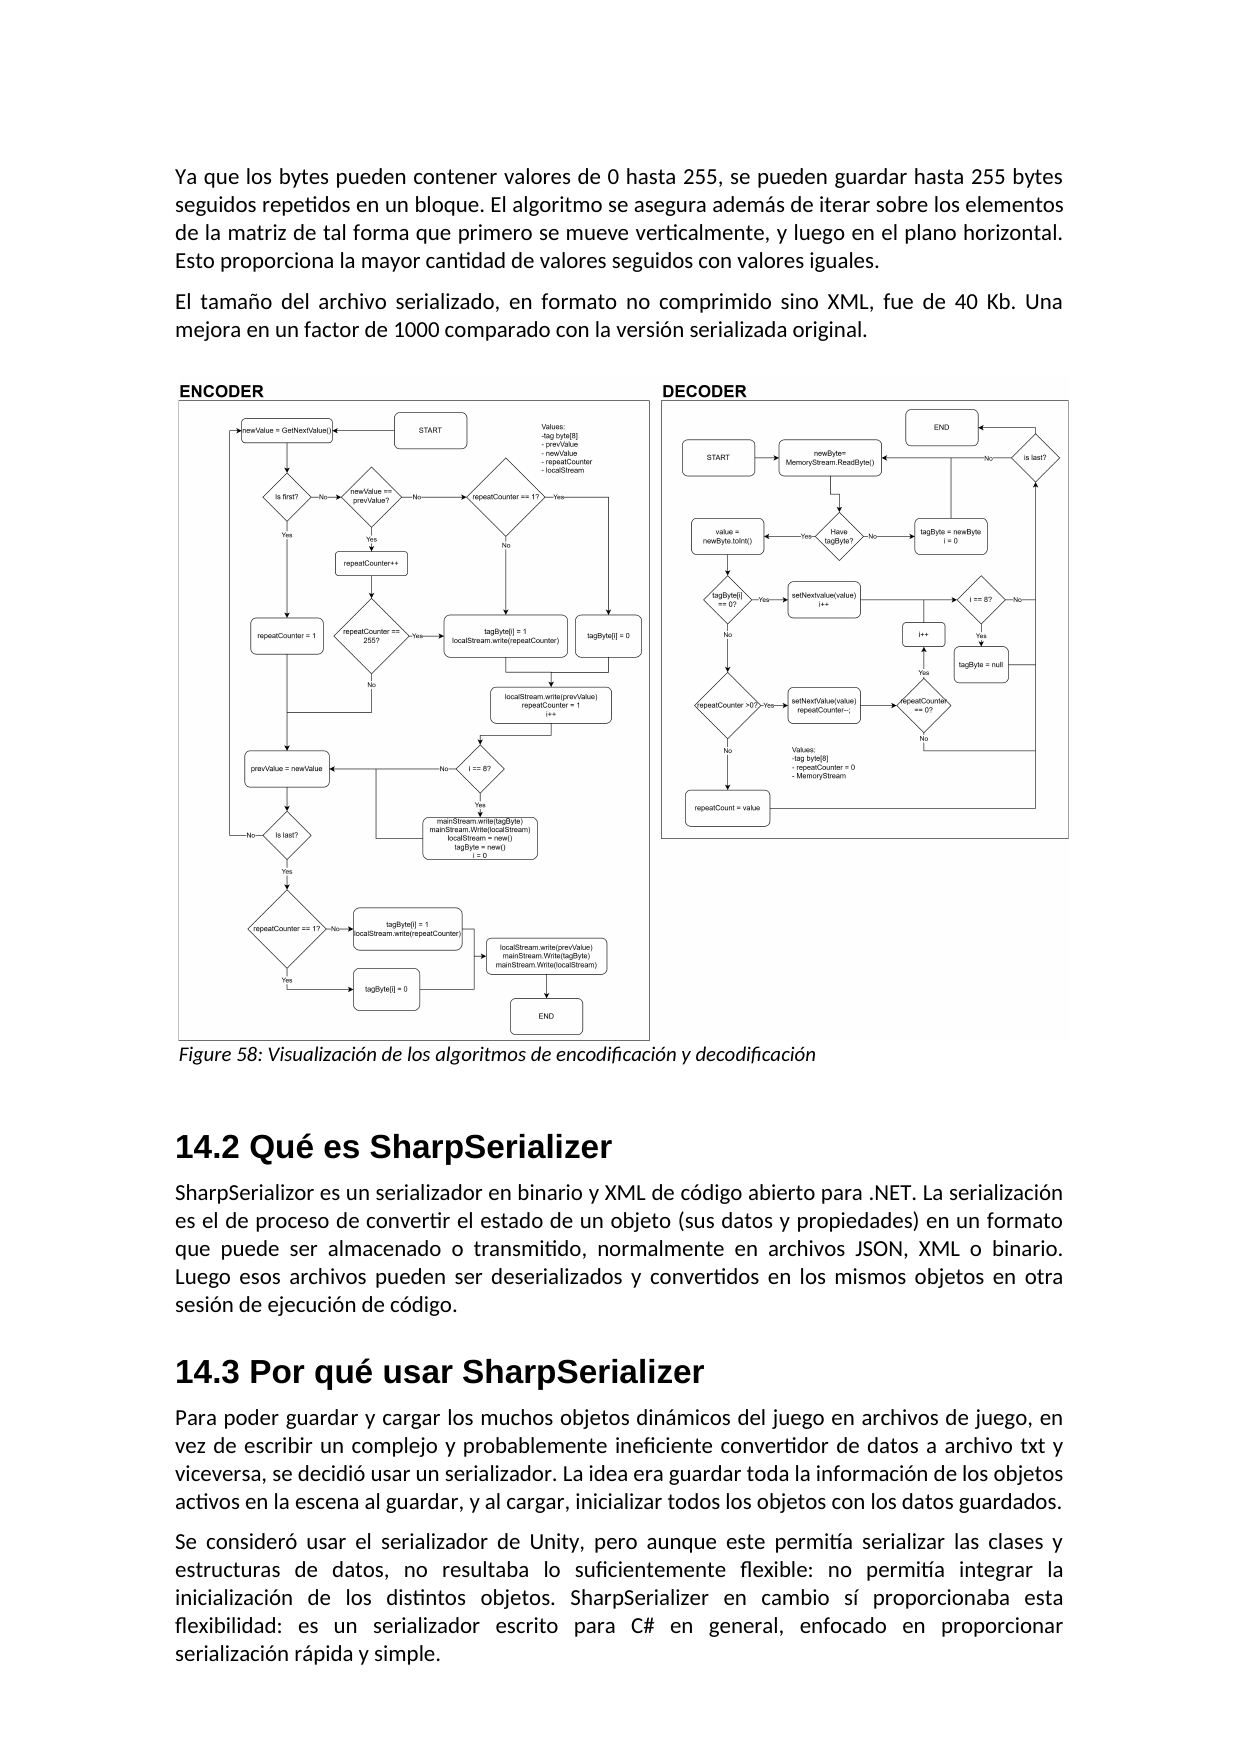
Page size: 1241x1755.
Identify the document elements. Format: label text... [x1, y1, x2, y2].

subtitle Qué es SharpSerializer [175, 1127, 1065, 1166]
picture [178, 376, 1069, 1041]
text SharpSerializor es un serializador en binario y XML de código abierto para .NET. La serialización es el de proceso de convertir el estado de un objeto (sus datos y propiedades) en un formato que puede ser almacenado o transmitido, normalmente en archivos JSON, XML o binario. Luego esos archivos pueden ser deserializados y convertidos en los mismos objetos en otra sesión de ejecución de código. [175, 1178, 1065, 1318]
text Se consideró usar el serializador de Unity, pero aunque este permitía serializar las clases y estructuras de datos, no resultaba lo suficientemente flexible: no permitía integrar la inicialización de los distintos objetos. SharpSerializer en cambio sí proporcionaba esta flexibilidad: es un serializador escrito para C# en general, enfocado en proporcionar serialización rápida y simple. [175, 1527, 1065, 1667]
text Ya que los bytes pueden contener valores de 0 hasta 255, se pueden guardar hasta 255 bytes seguidos repetidos en un bloque. El algoritmo se asegura además de iterar sobre los elementos de la matriz de tal forma que primero se mueve verticalmente, y luego en el plano horizontal. Esto proporciona la mayor cantidad de valores seguidos con valores iguales. [175, 162, 1065, 274]
text Para poder guardar y cargar los muchos objetos dinámicos del juego en archivos de juego, en vez de escribir un complejo y probablemente ineficiente convertidor de datos a archivo txt y viceversa, se decidió usar un serializador. La idea era guardar toda la información de los objetos activos en la escena al guardar, y al cargar, inicializar todos los objetos con los datos guardados. [175, 1403, 1065, 1515]
text Figure 58: Visualización de los algoritmos de encodificación y decodificación [178, 1041, 1069, 1066]
subtitle Por qué usar SharpSerializer [175, 1352, 1065, 1390]
text El tamaño del archivo serializado, en formato no comprimido sino XML, fue de 40 Kb. Una mejora en un factor de 1000 comparado con la versión serializada original. [175, 287, 1065, 343]
